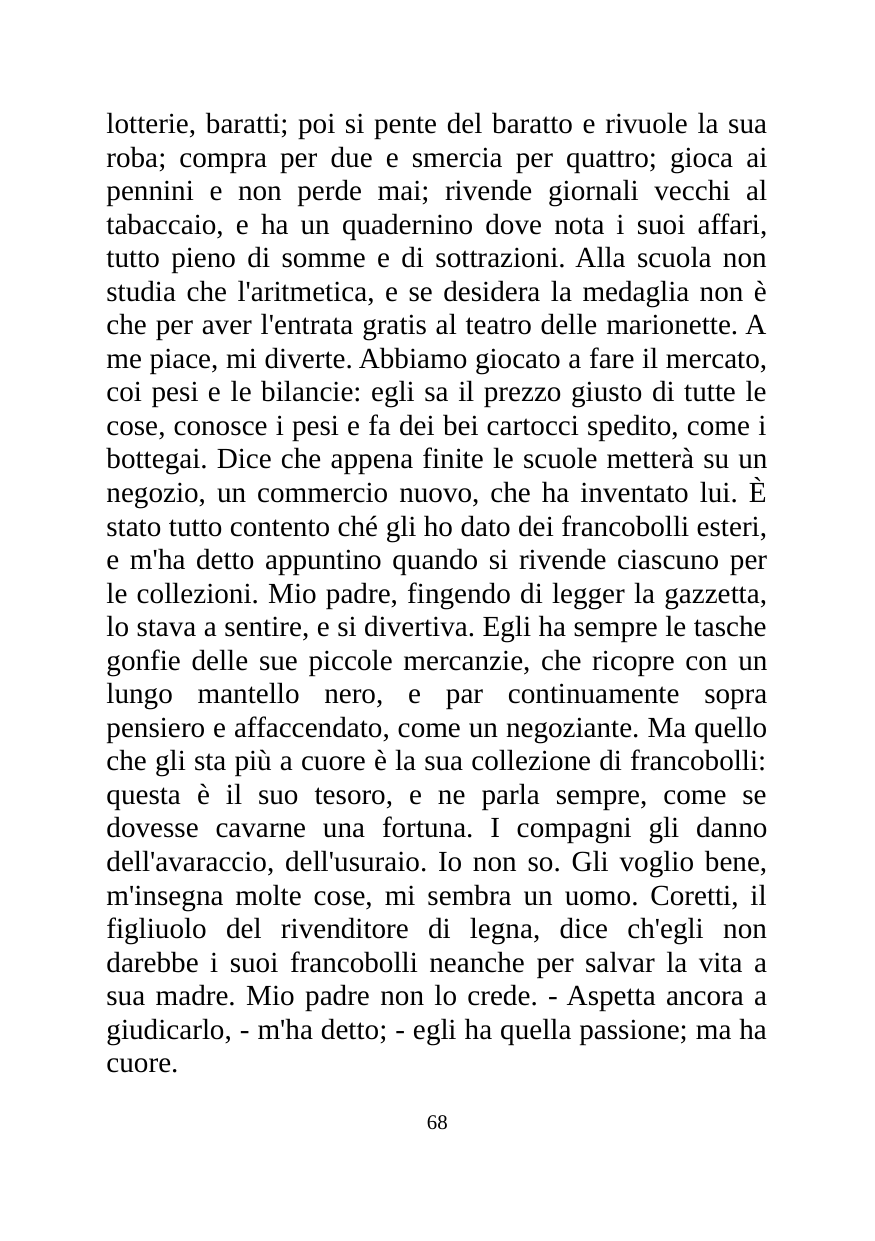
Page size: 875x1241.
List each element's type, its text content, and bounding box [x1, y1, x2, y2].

text lotterie, baratti; poi si pente del baratto e rivuole la sua roba; compra per due e smercia per quattro; gioca ai pennini e non perde mai; rivende giornali vecchi al tabaccaio, e ha un quadernino dove nota i suoi affari, tutto pieno di somme e di sottrazioni. Alla scuola non studia che l'aritmetica, e se desidera la medaglia non è che per aver l'entrata gratis al teatro delle marionette. A me piace, mi diverte. Abbiamo giocato a fare il mercato, coi pesi e le bilancie: egli sa il prezzo giusto di tutte le cose, conosce i pesi e fa dei bei cartocci spedito, come i bottegai. Dice che appena finite le scuole metterà su un negozio, un commercio nuovo, che ha inventato lui. È stato tutto contento ché gli ho dato dei francobolli esteri, e m'ha detto appuntino quando si rivende ciascuno per le collezioni. Mio padre, fingendo di legger la gazzetta, lo stava a sentire, e si divertiva. Egli ha sempre le tasche gonfie delle sue piccole mercanzie, che ricopre con un lungo mantello nero, e par continuamente sopra pensiero e affaccendato, come un negoziante. Ma quello che gli sta più a cuore è la sua collezione di francobolli: questa è il suo tesoro, e ne parla sempre, come se dovesse cavarne una fortuna. I compagni gli danno dell'avaraccio, dell'usuraio. Io non so. Gli voglio bene, m'insegna molte cose, mi sembra un uomo. Coretti, il figliuolo del rivenditore di legna, dice ch'egli non darebbe i suoi francobolli neanche per salvar la vita a sua madre. Mio padre non lo crede. - Aspetta ancora a giudicarlo, - m'ha detto; - egli ha quella passione; ma ha cuore. [106, 106, 768, 1079]
